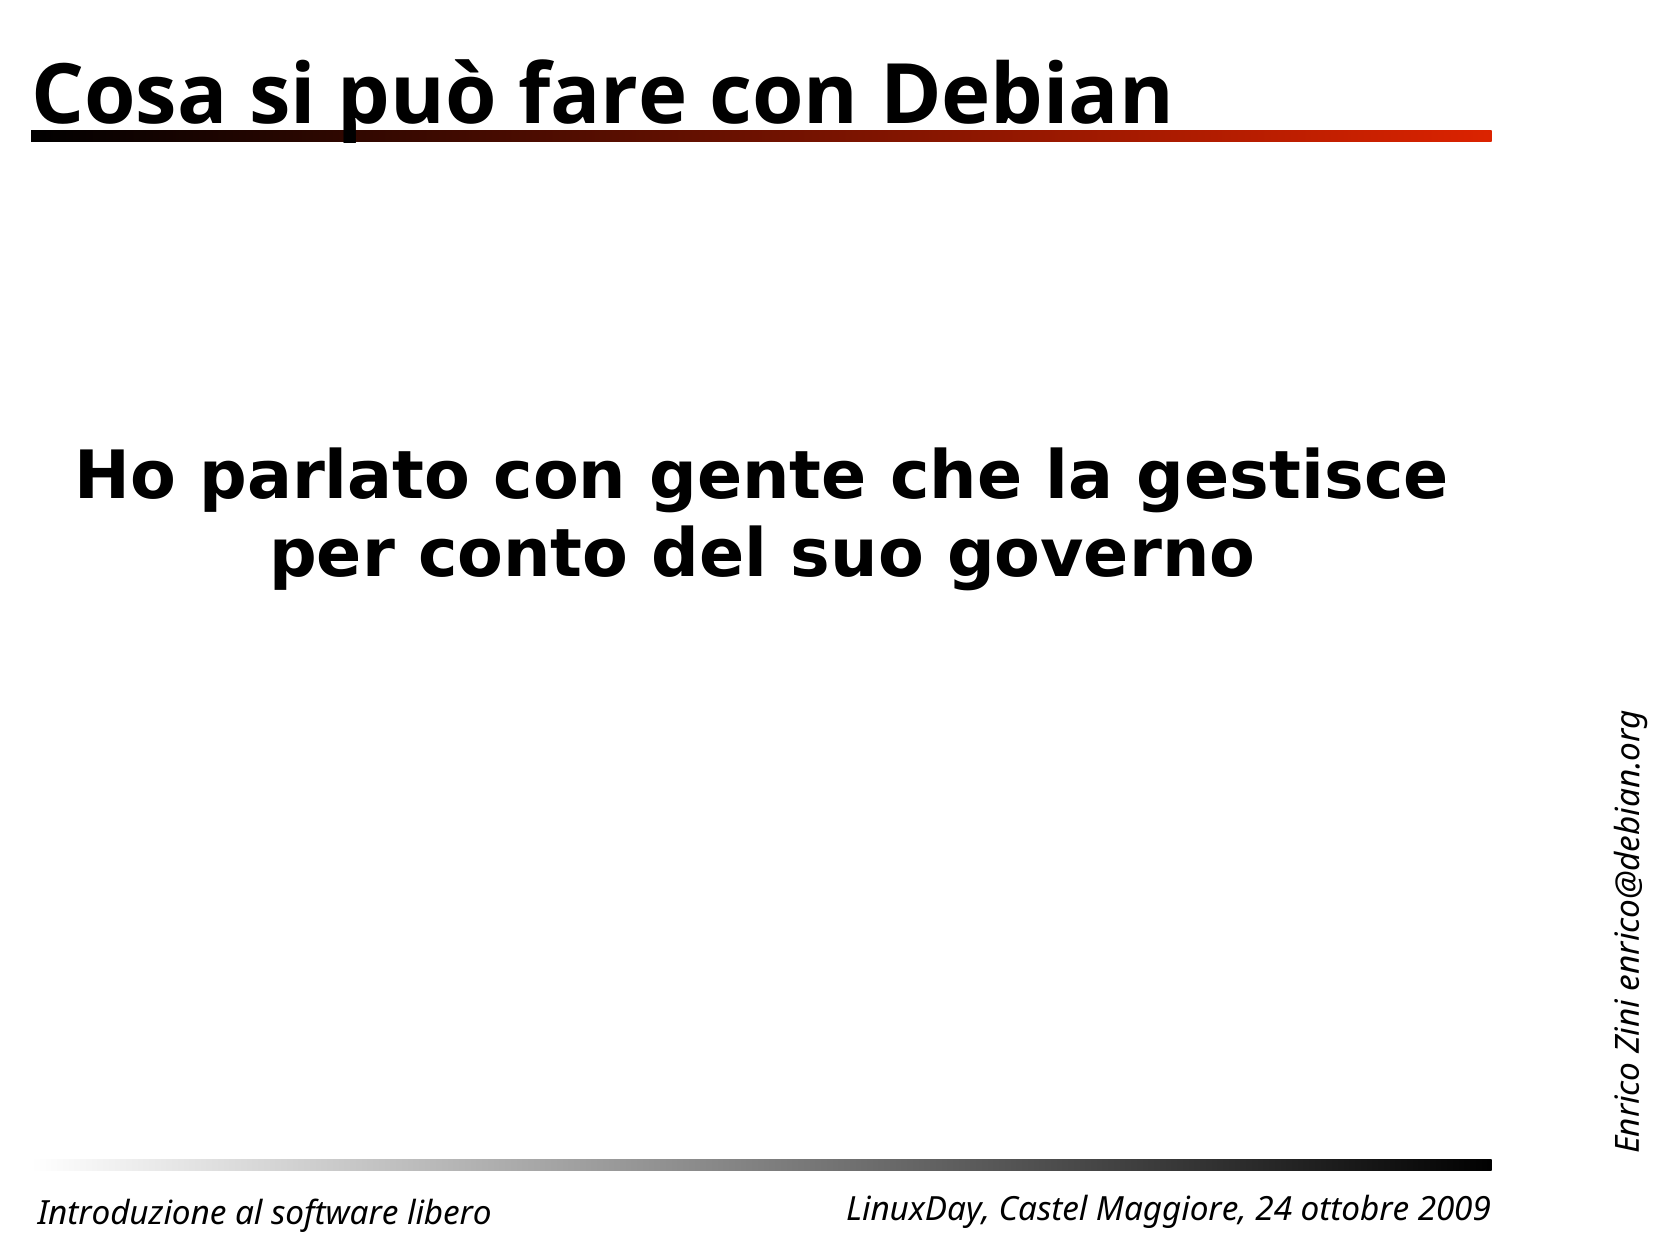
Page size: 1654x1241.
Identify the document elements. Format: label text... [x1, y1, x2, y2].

text_box Cosa si può fare con Debian [31, 34, 1438, 168]
text_box Ho parlato con gente che la gestisce per conto del suo governo [30, 436, 1495, 593]
